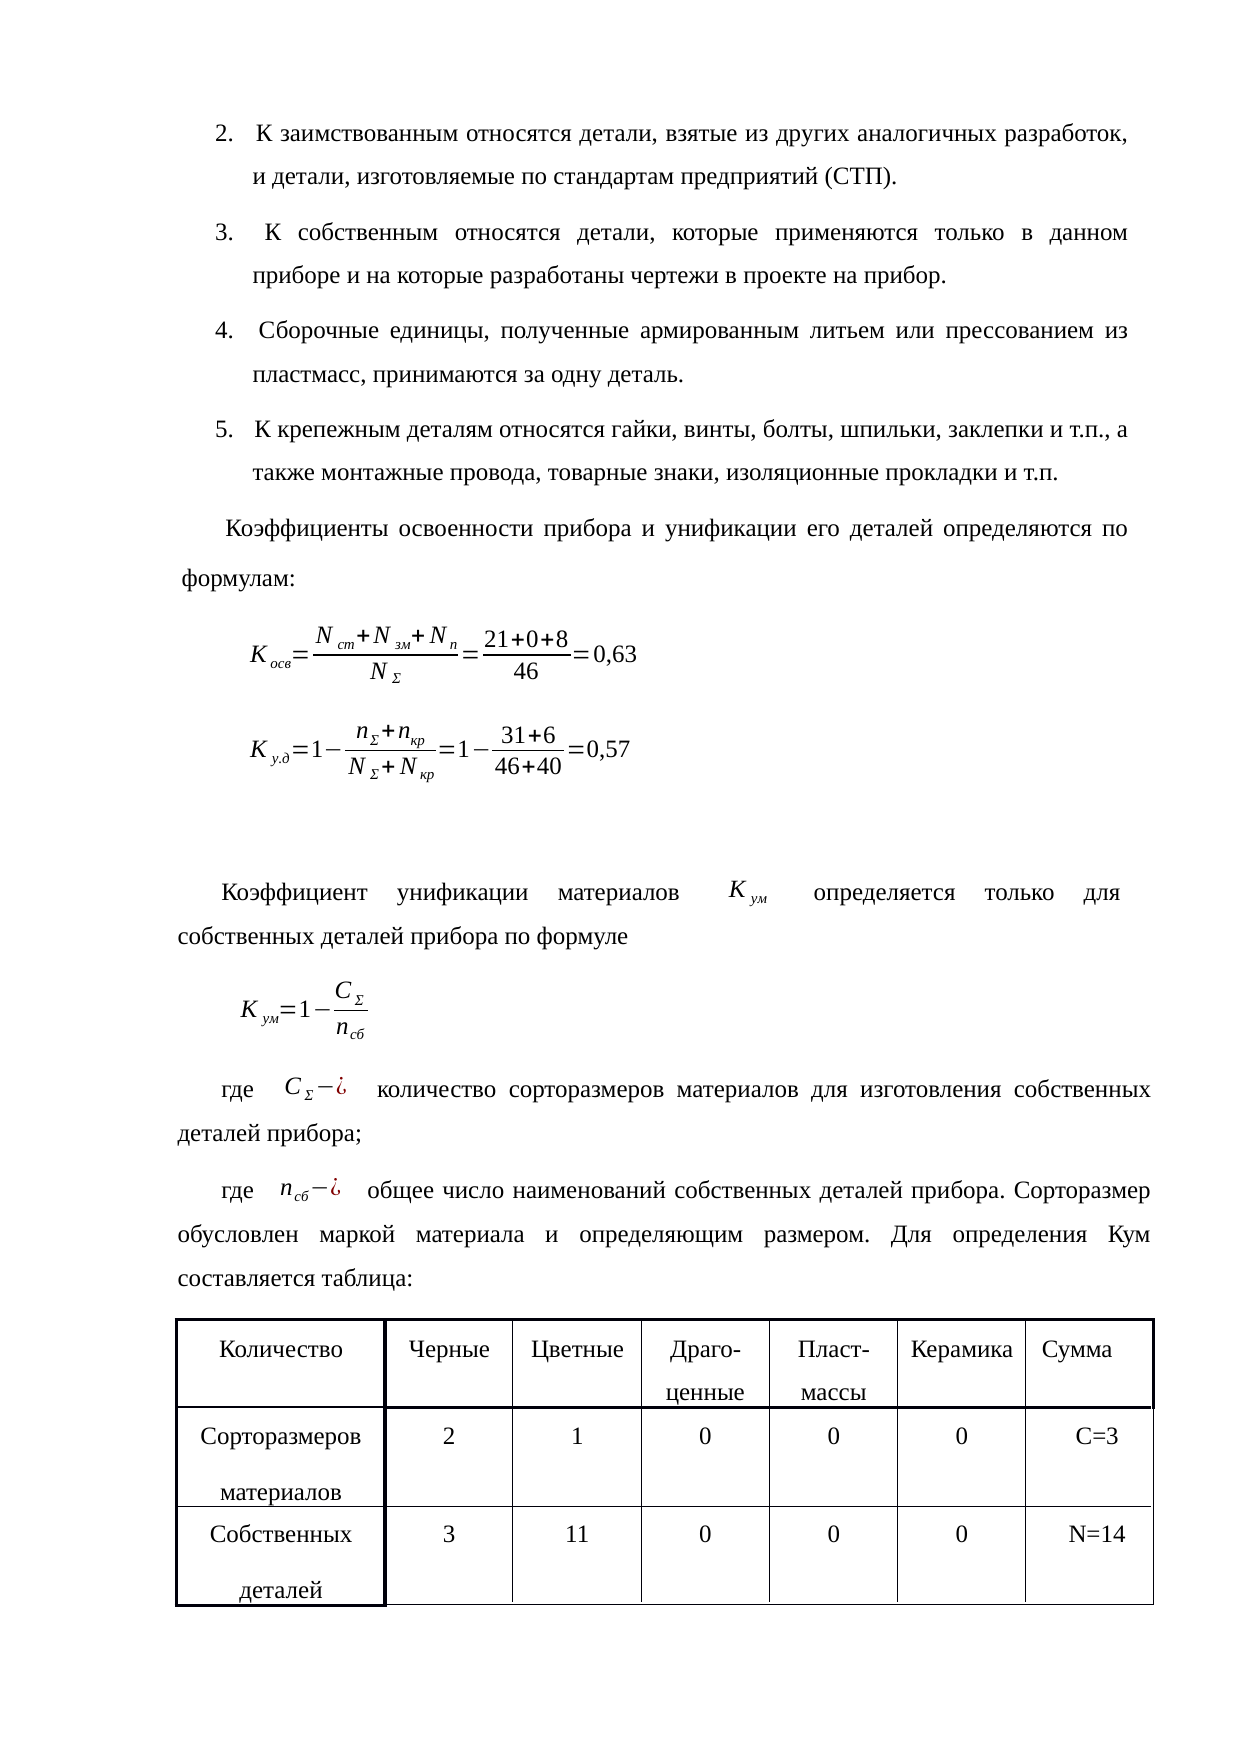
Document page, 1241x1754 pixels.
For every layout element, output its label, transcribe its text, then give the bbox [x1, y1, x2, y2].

table_cell Собственных деталей [178, 1507, 383, 1604]
table_cell 2 [387, 1409, 512, 1506]
list К собственным относятся детали, которые применяются только в данном приборе и на которые разработаны чертежи в проекте на прибор. [215, 217, 1129, 289]
table_header Цветные [513, 1321, 641, 1406]
table_cell 11 [513, 1507, 641, 1604]
list К крепежным деталям относятся гайки, винты, болты, шпильки, заклепки и т.п., а также монтажные провода, товарные знаки, изоляционные прокладки и т.п. [215, 414, 1129, 486]
text Коэффициент унификации материалов определяется только для собственных деталей прибора по формуле [177, 876, 1120, 950]
list Сборочные единицы, полученные армированным литьем или прессованием из пластмасс, принимаются за одну деталь. [215, 316, 1129, 387]
table_header Количество [178, 1321, 383, 1406]
table_cell С=3 [1026, 1406, 1153, 1506]
list К заимствованным относятся детали, взятые из других аналогичных разработок, и детали, изготовляемые по стандартам предприятий (СТП). [215, 118, 1129, 190]
table_cell 0 [642, 1409, 769, 1506]
table_header Пласт­массы [770, 1321, 897, 1406]
text где количество сорторазмеров материалов для изготовления собственных деталей прибора; [177, 1072, 1152, 1147]
table_cell 0 [898, 1409, 1025, 1506]
table_cell 0 [770, 1409, 897, 1506]
table_header Кера­мика [898, 1321, 1025, 1406]
table_header Черные [387, 1321, 512, 1406]
table_header Сумма [1026, 1321, 1152, 1406]
text Коэффициенты освоенности прибора и унификации его деталей определяются по формулам: [181, 513, 1129, 592]
table_cell 1 [513, 1409, 641, 1506]
table_cell 3 [387, 1507, 513, 1604]
table_cell 0 [898, 1507, 1026, 1604]
table_header Драго-ценные [642, 1321, 769, 1406]
table_cell Сорторазмеров материалов [178, 1408, 383, 1506]
table_cell 0 [769, 1507, 897, 1604]
table_cell N=14 [1026, 1506, 1153, 1604]
table_cell 0 [641, 1507, 769, 1604]
text где общее число наименований собственных деталей прибора. Сорторазмер обусловлен маркой материала и определяющим размером. Для определения Кум составляется таблица: [177, 1174, 1152, 1291]
